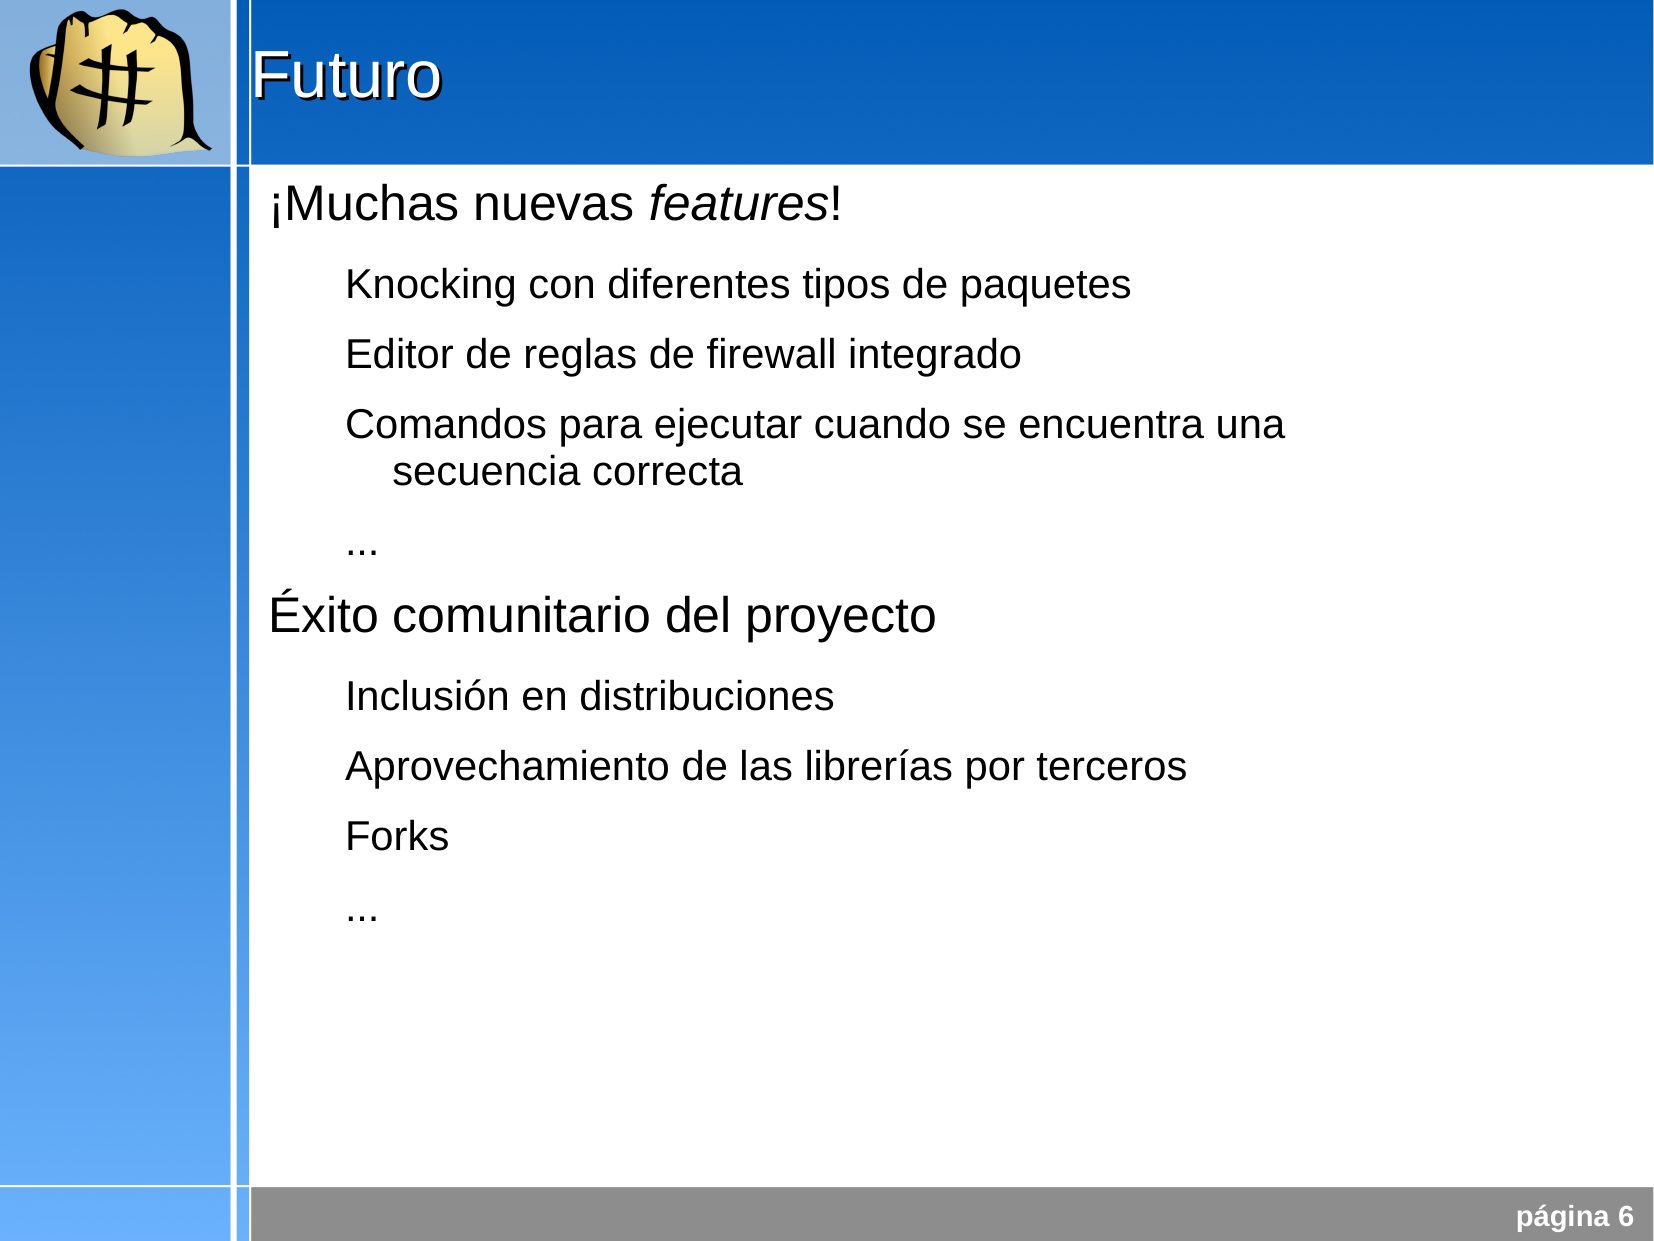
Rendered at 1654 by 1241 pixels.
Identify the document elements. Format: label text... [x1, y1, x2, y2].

list ¡Muchas nuevas features! Knocking con diferentes tipos de paquetes Editor de reglas de firewall integrado Comandos para ejecutar cuando se encuentra una secuencia correcta ... Éxito comunitario del proyecto Inclusión en distribuciones Aprovechamiento de las librerías por terceros Forks ... [250, 175, 1477, 1036]
picture [0, 0, 1654, 1241]
title Futuro [250, 19, 1477, 130]
